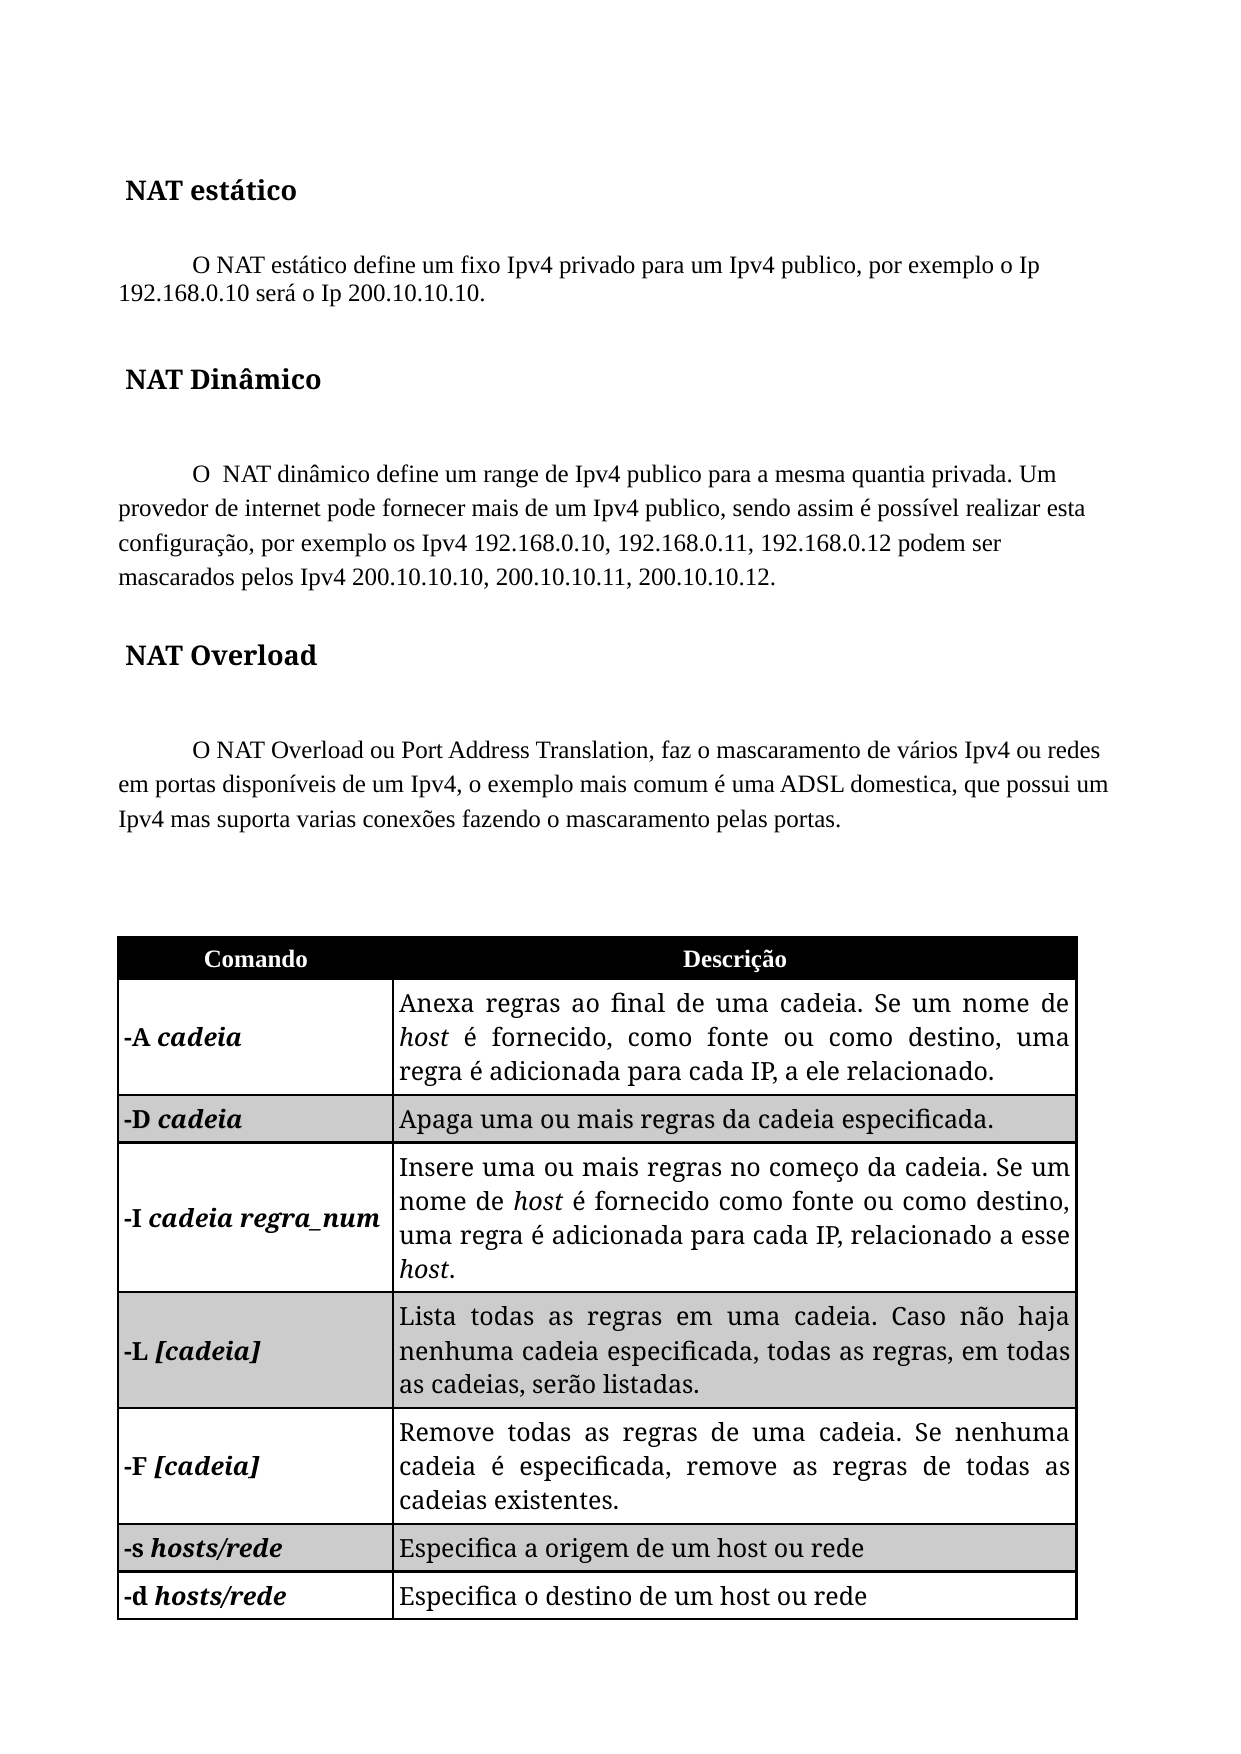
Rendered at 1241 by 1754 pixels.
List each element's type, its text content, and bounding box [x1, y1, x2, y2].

table_cell -I cadeia regra_num [119, 1144, 392, 1291]
subtitle NAT estático [118, 172, 1122, 208]
table_cell Insere uma ou mais regras no começo da cadeia. Se um nome de host é fornecido como fonte ou como destino, uma regra é adicionada para cada IP, relacionado a esse host. [394, 1144, 1075, 1291]
text O NAT estático define um fixo Ipv4 privado para um Ipv4 publico, por exemplo o Ip 192.168.0.10 será o Ip 200.10.10.10. [118, 250, 1122, 307]
table_cell -d hosts/rede [119, 1573, 392, 1618]
table_cell Lista todas as regras em uma cadeia. Caso não haja nenhuma cadeia especificada, todas as regras, em todas as cadeias, serão listadas. [394, 1293, 1075, 1407]
table_cell Remove todas as regras de uma cadeia. Se nenhuma cadeia é especificada, remove as regras de todas as cadeias existentes. [394, 1409, 1075, 1523]
table_cell -F [cadeia] [119, 1409, 392, 1523]
table_cell -A cadeia [119, 980, 392, 1094]
subtitle NAT Dinâmico [118, 361, 1122, 398]
table_cell Especifica o destino de um host ou rede [394, 1573, 1075, 1618]
table_header Descrição [393, 938, 1075, 978]
subtitle NAT Overload [118, 636, 1122, 673]
text O NAT Overload ou Port Address Translation, faz o mascaramento de vários Ipv4 ou redes em portas disponíveis de um Ipv4, o exemplo mais comum é uma ADSL domestica, que possui um Ipv4 mas suporta varias conexões fazendo o mascaramento pelas portas. [118, 735, 1122, 832]
text O NAT dinâmico define um range de Ipv4 publico para a mesma quantia privada. Um provedor de internet pode fornecer mais de um Ipv4 publico, sendo assim é possível realizar esta configuração, por exemplo os Ipv4 192.168.0.10, 192.168.0.11, 192.168.0.12 podem ser mascarados pelos Ipv4 200.10.10.10, 200.10.10.11, 200.10.10.12. [118, 459, 1122, 591]
table_cell -s hosts/rede [119, 1525, 392, 1570]
table_cell -D cadeia [119, 1096, 392, 1141]
table_cell Especifica a origem de um host ou rede [394, 1525, 1075, 1570]
table_cell Anexa regras ao final de uma cadeia. Se um nome de host é fornecido, como fonte ou como destino, uma regra é adicionada para cada IP, a ele relacionado. [394, 980, 1075, 1094]
table_cell Apaga uma ou mais regras da cadeia especificada. [394, 1096, 1075, 1141]
table_cell -L [cadeia] [119, 1293, 392, 1407]
table_header Comando [119, 938, 393, 978]
